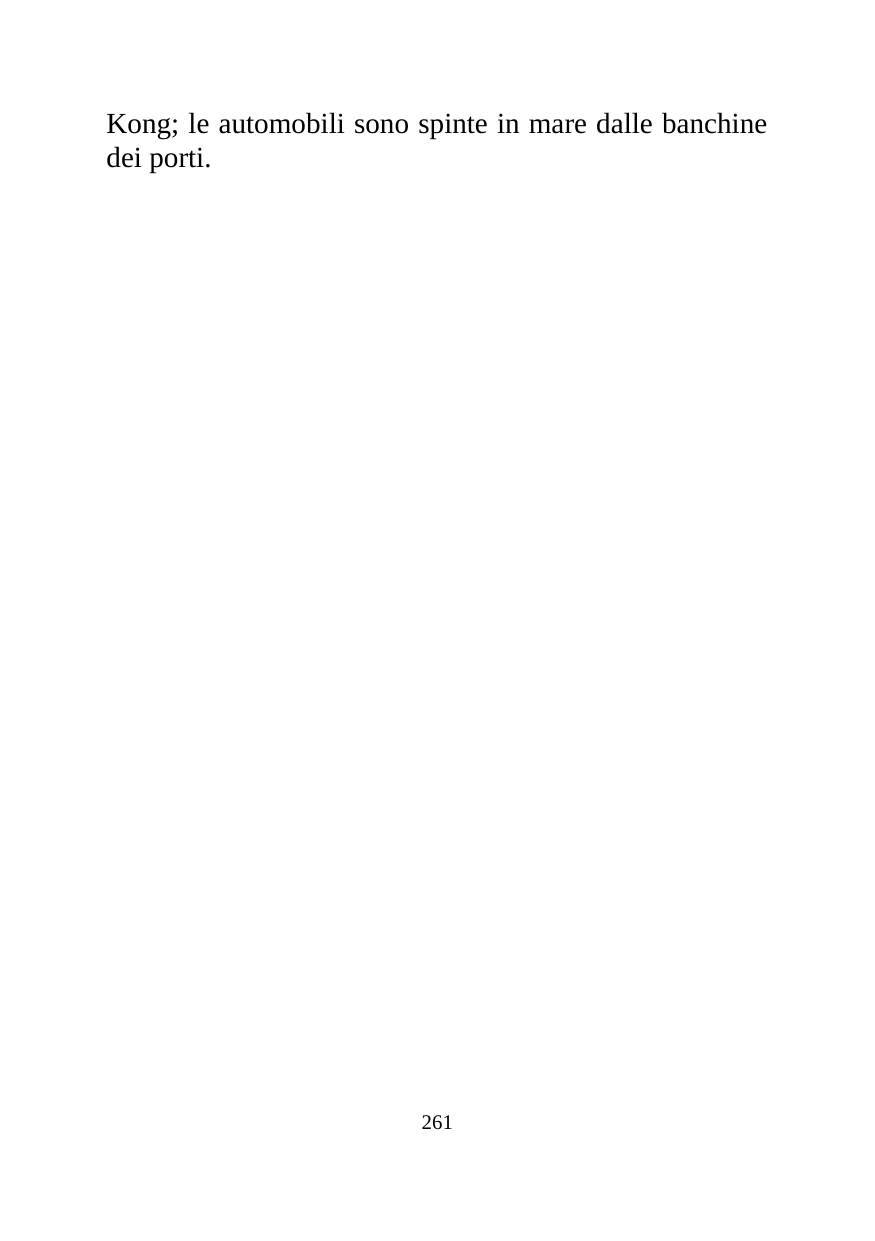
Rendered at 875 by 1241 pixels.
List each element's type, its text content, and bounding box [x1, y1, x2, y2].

text Kong; le automobili sono spinte in mare dalle banchine dei porti. [106, 106, 768, 173]
